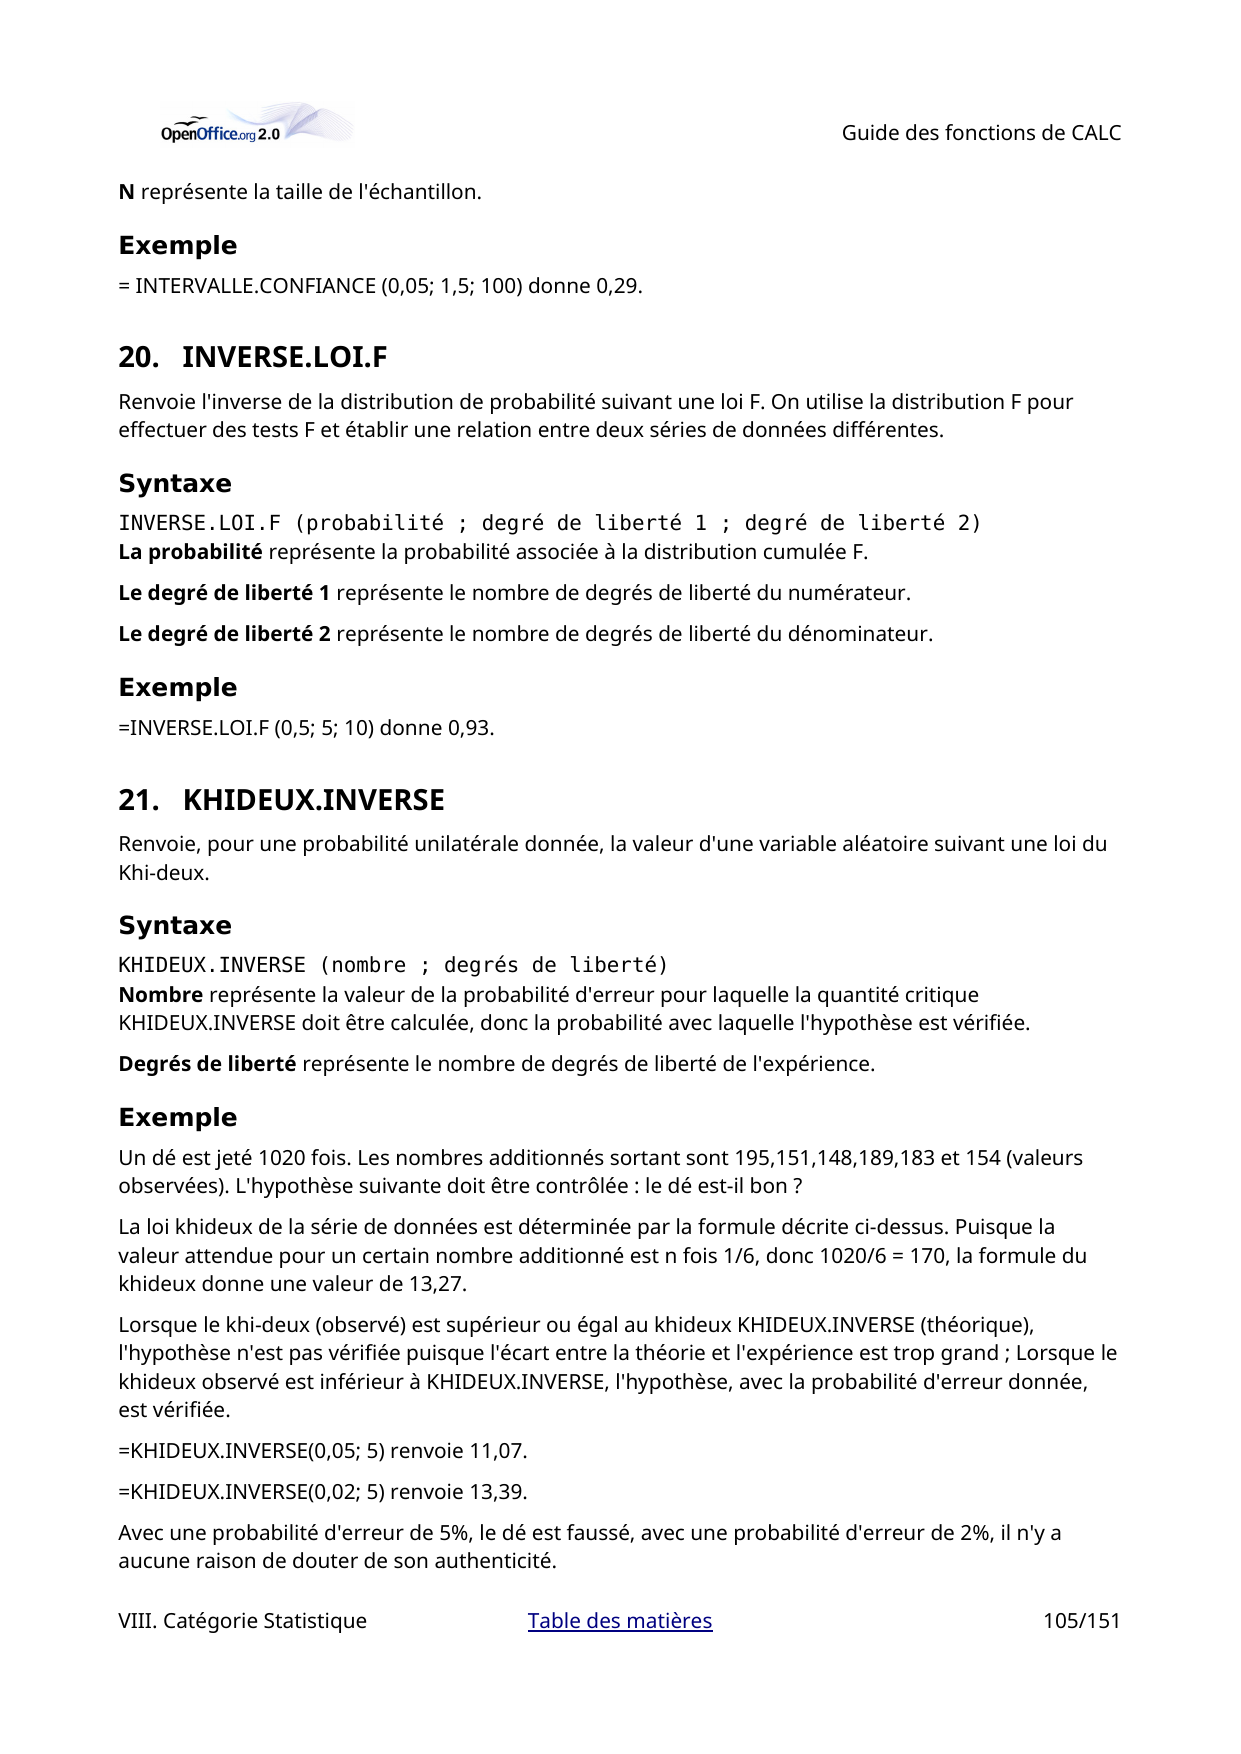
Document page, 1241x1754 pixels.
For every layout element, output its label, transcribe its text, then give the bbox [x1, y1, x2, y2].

subtitle KHIDEUX.INVERSE [118, 779, 1122, 819]
text Le degré de liberté 2 représente le nombre de degrés de liberté du dénominateur. [118, 619, 1122, 648]
subtitle Exemple [118, 231, 1122, 260]
text Lorsque le khi-deux (observé) est supérieur ou égal au khideux KHIDEUX.INVERSE (théorique), l'hypothèse n'est pas vérifiée puisque l'écart entre la théorie et l'expérience est trop grand ; Lorsque le khideux observé est inférieur à KHIDEUX.INVERSE, l'hypothèse, avec la probabilité d'erreur donnée, est vérifiée. [118, 1310, 1122, 1424]
text INVERSE.LOI.F (probabilité ; degré de liberté 1 ; degré de liberté 2) [118, 511, 1122, 535]
text =KHIDEUX.INVERSE(0,02; 5) renvoie 13,39. [118, 1477, 1122, 1506]
text Nombre représente la valeur de la probabilité d'erreur pour laquelle la quantité critique KHIDEUX.INVERSE doit être calculée, donc la probabilité avec laquelle l'hypothèse est vérifiée. [118, 980, 1122, 1037]
text Un dé est jeté 1020 fois. Les nombres additionnés sortant sont 195,151,148,189,183 et 154 (valeurs observées). L'hypothèse suivante doit être contrôlée : le dé est-il bon ? [118, 1143, 1122, 1200]
text KHIDEUX.INVERSE (nombre ; degrés de liberté) [118, 953, 1122, 978]
subtitle Syntaxe [118, 469, 1122, 498]
text N représente la taille de l'échantillon. [118, 177, 1122, 206]
text Le degré de liberté 1 représente le nombre de degrés de liberté du numérateur. [118, 578, 1122, 607]
text Renvoie l'inverse de la distribution de probabilité suivant une loi F. On utilise la distribution F pour effectuer des tests F et établir une relation entre deux séries de données différentes. [118, 387, 1122, 444]
subtitle Exemple [118, 673, 1122, 702]
text Avec une probabilité d'erreur de 5%, le dé est faussé, avec une probabilité d'erreur de 2%, il n'y a aucune raison de douter de son authenticité. [118, 1518, 1122, 1575]
subtitle Exemple [118, 1103, 1122, 1132]
text = INTERVALLE.CONFIANCE (0,05; 1,5; 100) donne 0,29. [118, 271, 1122, 299]
text La probabilité représente la probabilité associée à la distribution cumulée F. [118, 537, 1122, 566]
text =KHIDEUX.INVERSE(0,05; 5) renvoie 11,07. [118, 1436, 1122, 1465]
text Degrés de liberté représente le nombre de degrés de liberté de l'expérience. [118, 1049, 1122, 1078]
text Renvoie, pour une probabilité unilatérale donnée, la valeur d'une variable aléatoire suivant une loi du Khi-deux. [118, 829, 1122, 886]
text =INVERSE.LOI.F (0,5; 5; 10) donne 0,93. [118, 713, 1122, 742]
subtitle Syntaxe [118, 912, 1122, 941]
subtitle INVERSE.LOI.F [118, 337, 1122, 376]
text La loi khideux de la série de données est déterminée par la formule décrite ci-dessus. Puisque la valeur attendue pour un certain nombre additionné est n fois 1/6, donc 1020/6 = 170, la formule du khideux donne une valeur de 13,27. [118, 1212, 1122, 1298]
